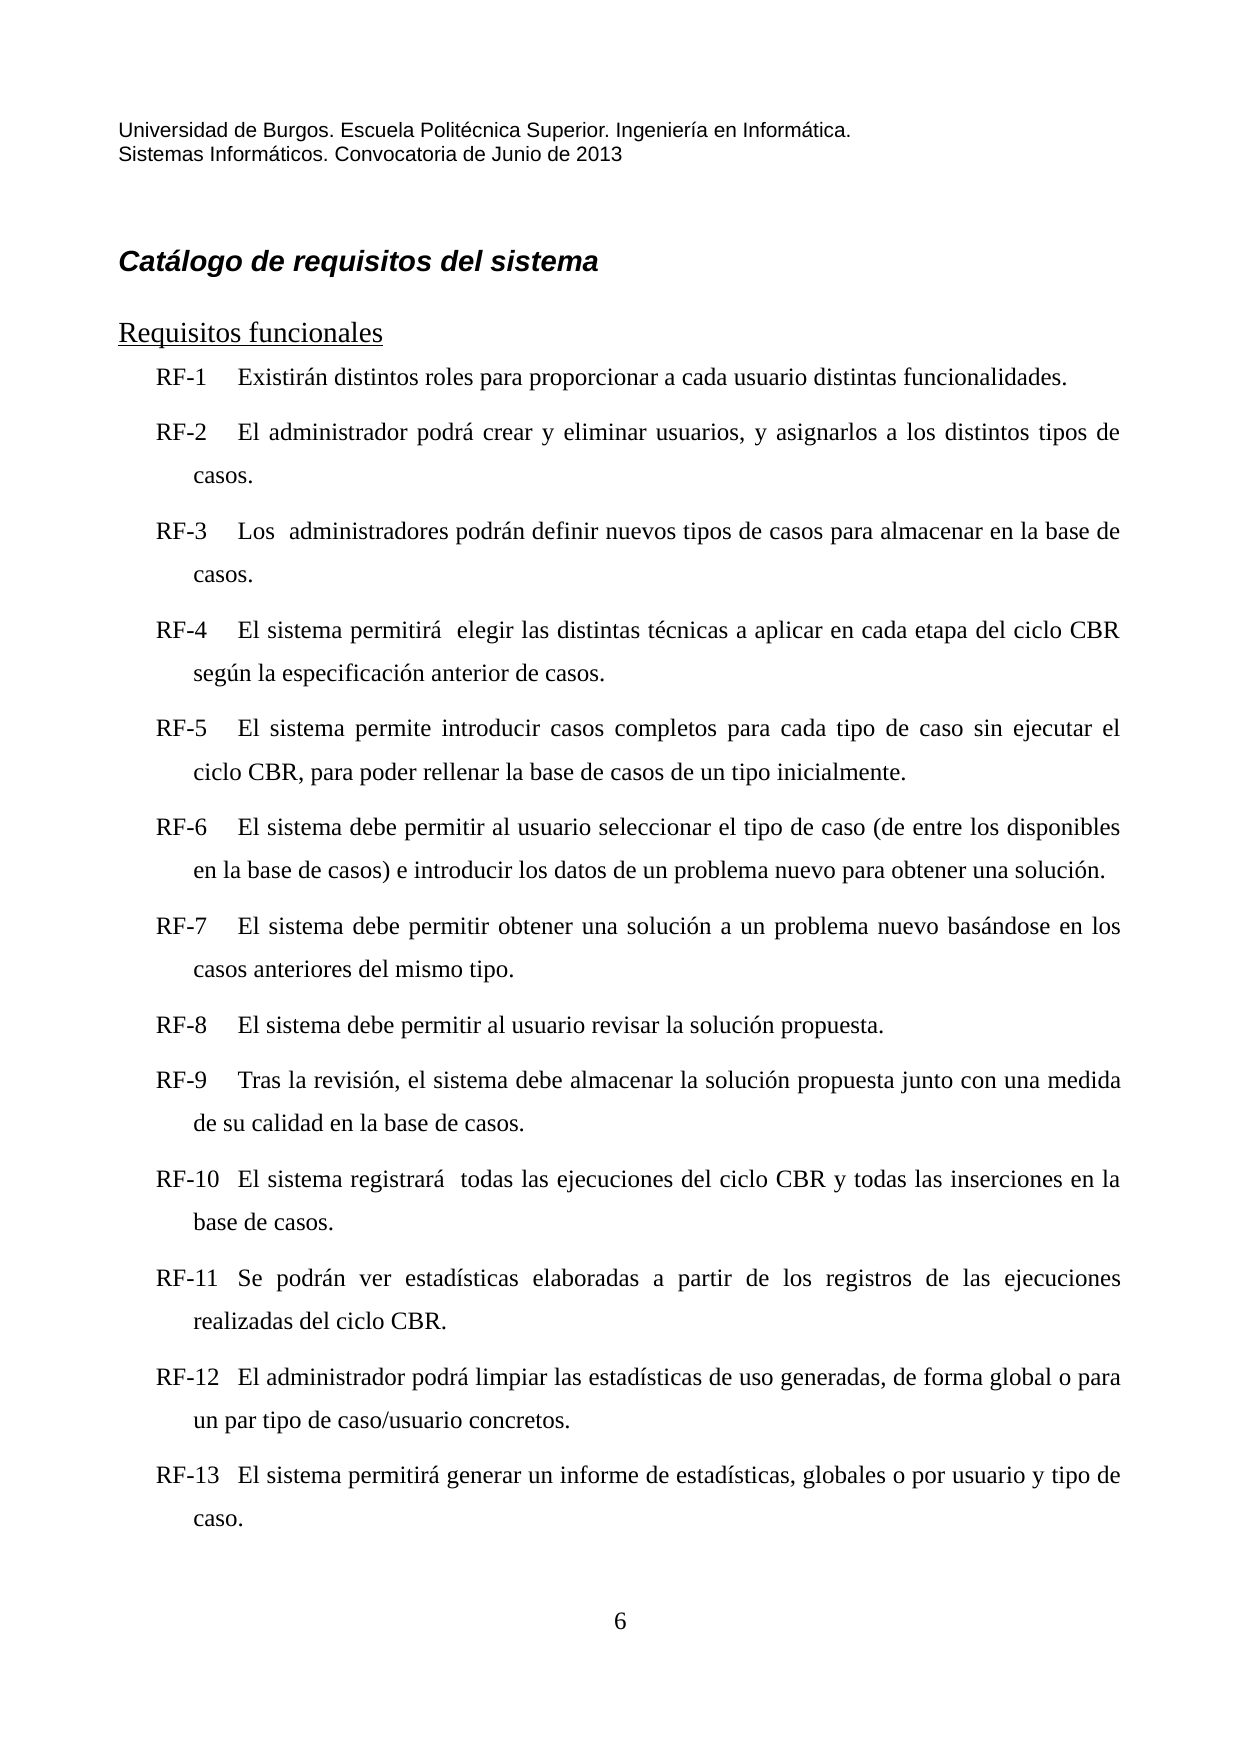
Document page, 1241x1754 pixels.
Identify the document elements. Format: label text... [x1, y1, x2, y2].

subtitle Catálogo de requisitos del sistema [118, 244, 1122, 278]
subtitle Requisitos funcionales [118, 316, 1122, 349]
list El sistema debe permitir al usuario seleccionar el tipo de caso (de entre los disponibles en la base de casos) e introducir los datos de un problema nuevo para obtener una solución. [156, 812, 1122, 884]
list Se podrán ver estadísticas elaboradas a partir de los registros de las ejecuciones realizadas del ciclo CBR. [156, 1263, 1122, 1335]
list El sistema debe permitir obtener una solución a un problema nuevo basándose en los casos anteriores del mismo tipo. [156, 911, 1122, 983]
list El administrador podrá crear y eliminar usuarios, y asignarlos a los distintos tipos de casos. [156, 417, 1122, 489]
list Los administradores podrán definir nuevos tipos de casos para almacenar en la base de casos. [156, 516, 1122, 588]
list El sistema debe permitir al usuario revisar la solución propuesta. [156, 1010, 1122, 1038]
list El sistema permitirá generar un informe de estadísticas, globales o por usuario y tipo de caso. [156, 1460, 1122, 1532]
list El sistema permite introducir casos completos para cada tipo de caso sin ejecutar el ciclo CBR, para poder rellenar la base de casos de un tipo inicialmente. [156, 713, 1122, 785]
list Existirán distintos roles para proporcionar a cada usuario distintas funcionalidades. [156, 362, 1122, 390]
list El administrador podrá limpiar las estadísticas de uso generadas, de forma global o para un par tipo de caso/usuario concretos. [156, 1362, 1122, 1433]
list El sistema permitirá elegir las distintas técnicas a aplicar en cada etapa del ciclo CBR según la especificación anterior de casos. [156, 615, 1122, 687]
list Tras la revisión, el sistema debe almacenar la solución propuesta junto con una medida de su calidad en la base de casos. [156, 1065, 1122, 1137]
list El sistema registrará todas las ejecuciones del ciclo CBR y todas las inserciones en la base de casos. [156, 1164, 1122, 1236]
